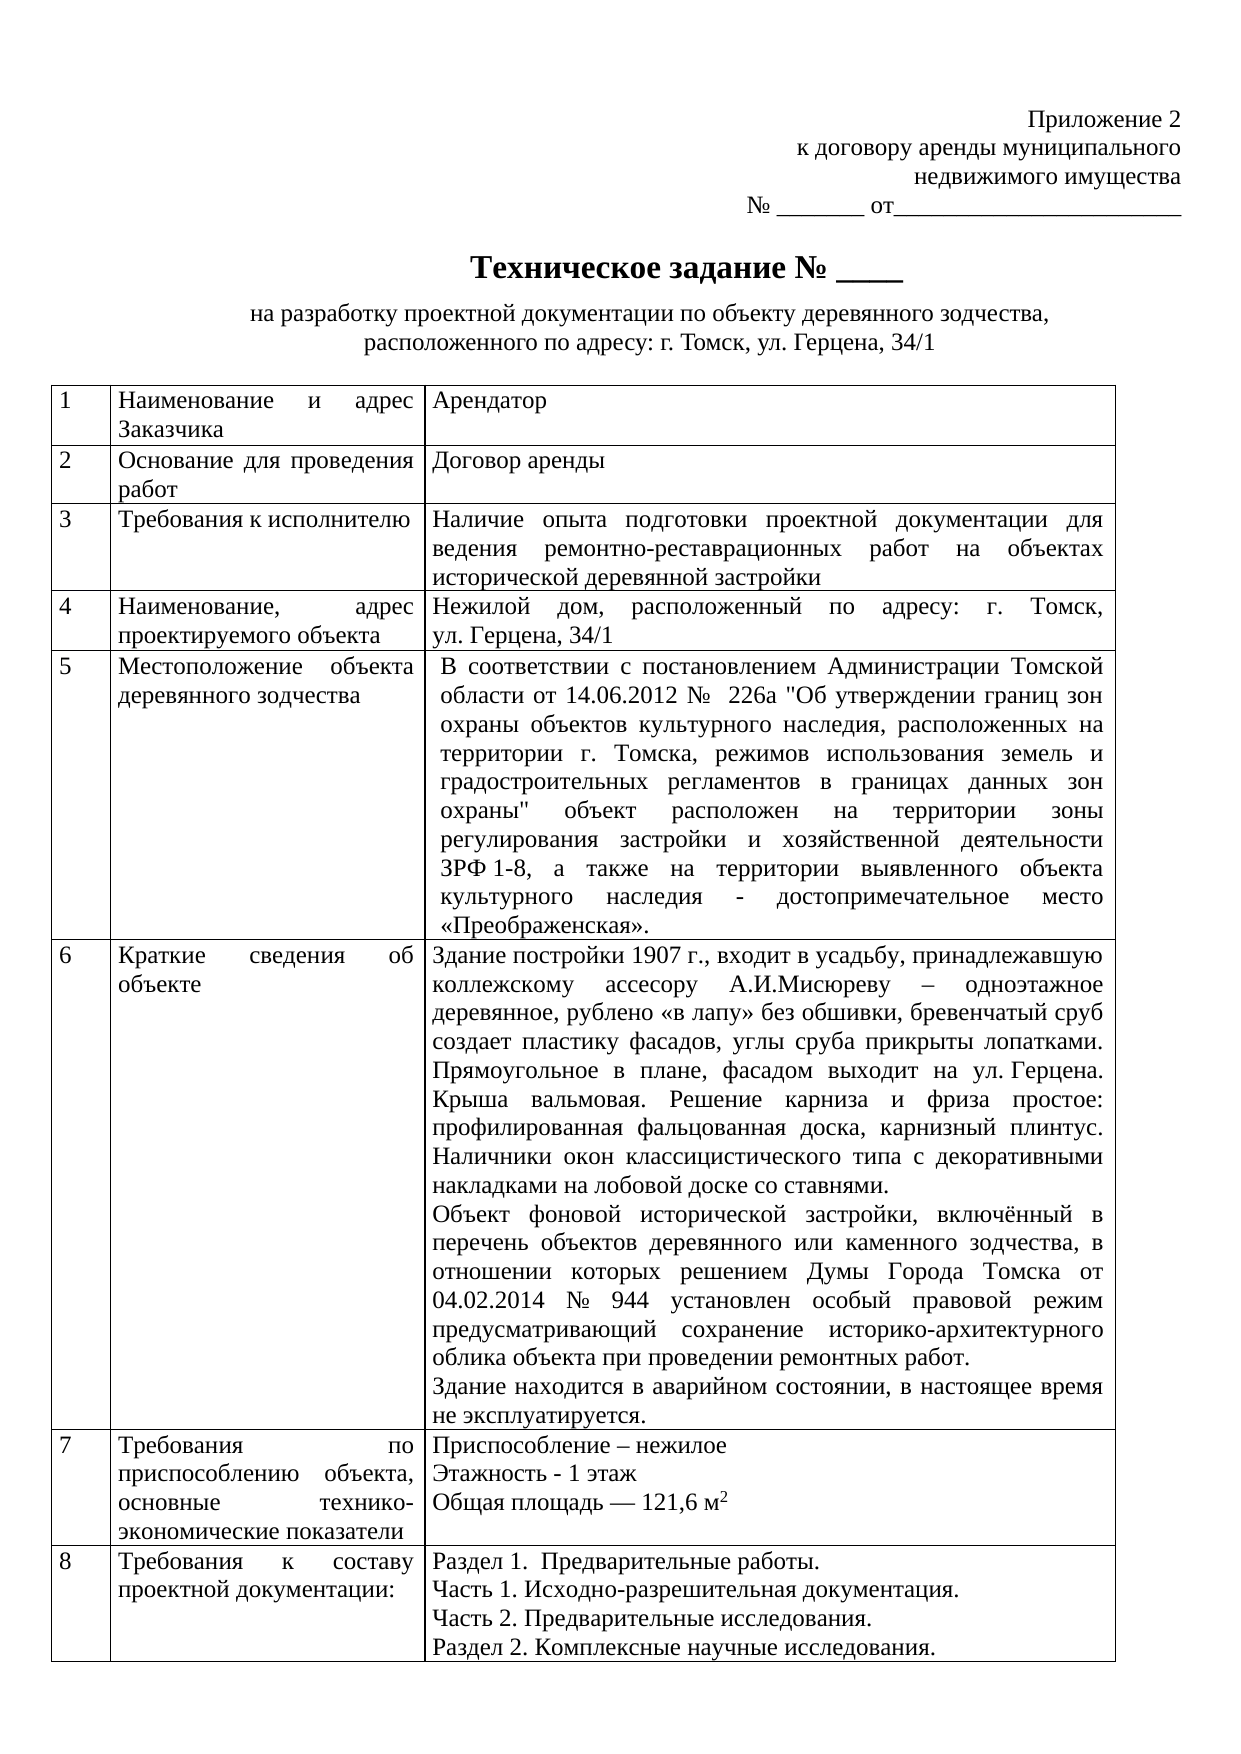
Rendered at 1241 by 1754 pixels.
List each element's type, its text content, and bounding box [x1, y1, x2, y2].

table_cell 3 [52, 504, 110, 590]
table_cell Местоположение объекта деревянного зодчества [111, 651, 424, 939]
text Техническое задание № ____ [118, 247, 1181, 286]
table_cell Требования по приспособлению объекта, основные технико-экономические показатели [111, 1430, 424, 1545]
table_cell В соответствии с постановлением Администрации Томской области от 14.06.2012 № 226а "Об утверждении границ зон охраны объектов культурного наследия, расположенных на территории г. Томска, режимов использования земель и градостроительных регламентов в границах данных зон охраны" объект расположен на территории зоны регулирования застройки и хозяйственной деятельности ЗРФ 1-8, а также на территории выявленного объекта культурного наследия - достопримечательное место «Преображенская». [426, 651, 1115, 939]
table_cell 7 [52, 1430, 110, 1545]
text недвижимого имущества [118, 161, 1181, 190]
text № _______ от_______________________ [118, 190, 1181, 219]
table_cell Приспособление – нежилое Этажность - 1 этаж Общая площадь — 121,6 м2 [426, 1430, 1115, 1545]
text к договору аренды муниципального [118, 132, 1181, 161]
table_cell Договор аренды [426, 446, 1115, 503]
table_cell Требования к исполнителю [111, 504, 424, 590]
table_header Арендатор [426, 386, 1115, 444]
table_cell 2 [52, 446, 110, 503]
table_cell Требования к составу проектной документации: [111, 1546, 424, 1661]
table_cell Здание постройки 1907 г., входит в усадьбу, принадлежавшую коллежскому ассесору А.И.Мисюреву – одноэтажное деревянное, рублено «в лапу» без обшивки, бревенчатый сруб создает пластику фасадов, углы сруба прикрыты лопатками. Прямоугольное в плане, фасадом выходит на ул. Герцена. Крыша вальмовая. Решение карниза и фриза простое: профилированная фальцованная доска, карнизный плинтус. Наличники окон классицистического типа с декоративными накладками на лобовой доске со ставнями. Объект фоновой исторической застройки, включённый в перечень объектов деревянного или каменного зодчества, в отношении которых решением Думы Города Томска от 04.02.2014 № 944 установлен особый правовой режим предусматривающий сохранение историко-архитектурного облика объекта при проведении ремонтных работ. Здание находится в аварийном состоянии, в настоящее время не эксплуатируется. [426, 940, 1115, 1429]
table_cell 6 [52, 940, 110, 1429]
table_header Наименование и адрес Заказчика [111, 386, 424, 444]
table_cell Нежилой дом, расположенный по адресу: г. Томск, ул. Герцена, 34/1 [426, 591, 1115, 650]
text на разработку проектной документации по объекту деревянного зодчества, [118, 298, 1181, 327]
table_cell Основание для проведения работ [111, 446, 424, 503]
table_cell Краткие сведения об объекте [111, 940, 424, 1429]
table_cell 8 [52, 1546, 110, 1661]
table_header 1 [52, 386, 110, 444]
text расположенного по адресу: г. Томск, ул. Герцена, 34/1 [118, 327, 1181, 356]
table_cell Наличие опыта подготовки проектной документации для ведения ремонтно-реставрационных работ на объектах исторической деревянной застройки [426, 504, 1115, 590]
table_cell Раздел 1. Предварительные работы. Часть 1. Исходно-разрешительная документация. Часть 2. Предварительные исследования. Раздел 2. Комплексные научные исследования. [426, 1546, 1115, 1661]
text Приложение 2 [118, 104, 1181, 132]
table_cell Наименование, адрес проектируемого объекта [111, 591, 424, 650]
table_cell 4 [52, 591, 110, 650]
table_cell 5 [52, 651, 110, 939]
